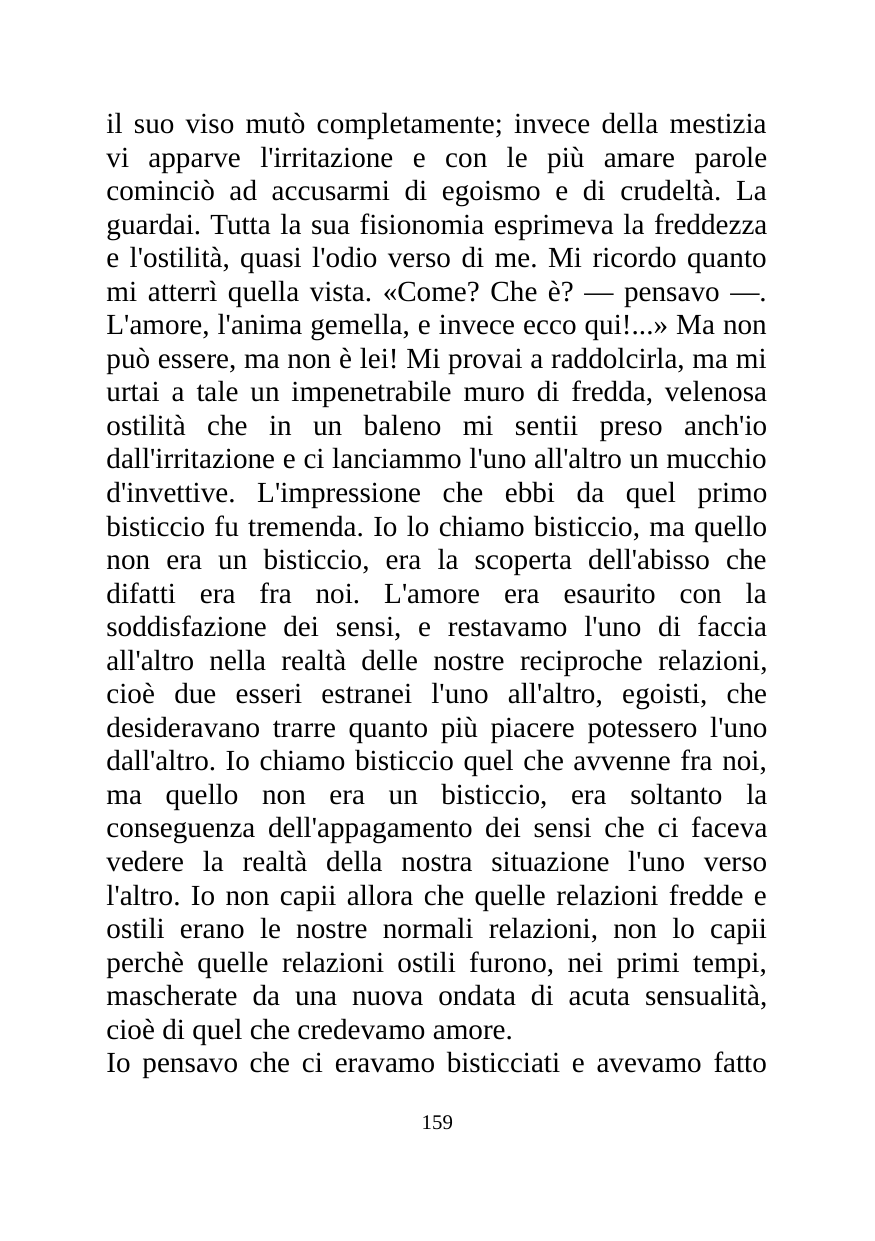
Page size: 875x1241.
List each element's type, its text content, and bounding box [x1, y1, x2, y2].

text Io pensavo che ci eravamo bisticciati e avevamo fatto [106, 1045, 768, 1079]
text il suo viso mutò completamente; invece della mestizia vi apparve l'irritazione e con le più amare parole cominciò ad accusarmi di egoismo e di crudeltà. La guardai. Tutta la sua fisionomia esprimeva la freddezza e l'ostilità, quasi l'odio verso di me. Mi ricordo quanto mi atterrì quella vista. «Come? Che è? — pensavo —. L'amore, l'anima gemella, e invece ecco qui!...» Ma non può essere, ma non è lei! Mi provai a raddolcirla, ma mi urtai a tale un impenetrabile muro di fredda, velenosa ostilità che in un baleno mi sentii preso anch'io dall'irritazione e ci lanciammo l'uno all'altro un mucchio d'invettive. L'impressione che ebbi da quel primo bisticcio fu tremenda. Io lo chiamo bisticcio, ma quello non era un bisticcio, era la scoperta dell'abisso che difatti era fra noi. L'amore era esaurito con la soddisfazione dei sensi, e restavamo l'uno di faccia all'altro nella realtà delle nostre reciproche relazioni, cioè due esseri estranei l'uno all'altro, egoisti, che desideravano trarre quanto più piacere potessero l'uno dall'altro. Io chiamo bisticcio quel che avvenne fra noi, ma quello non era un bisticcio, era soltanto la conseguenza dell'appagamento dei sensi che ci faceva vedere la realtà della nostra situazione l'uno verso l'altro. Io non capii allora che quelle relazioni fredde e ostili erano le nostre normali relazioni, non lo capii perchè quelle relazioni ostili furono, nei primi tempi, mascherate da una nuova ondata di acuta sensualità, cioè di quel che credevamo amore. [106, 106, 768, 1045]
